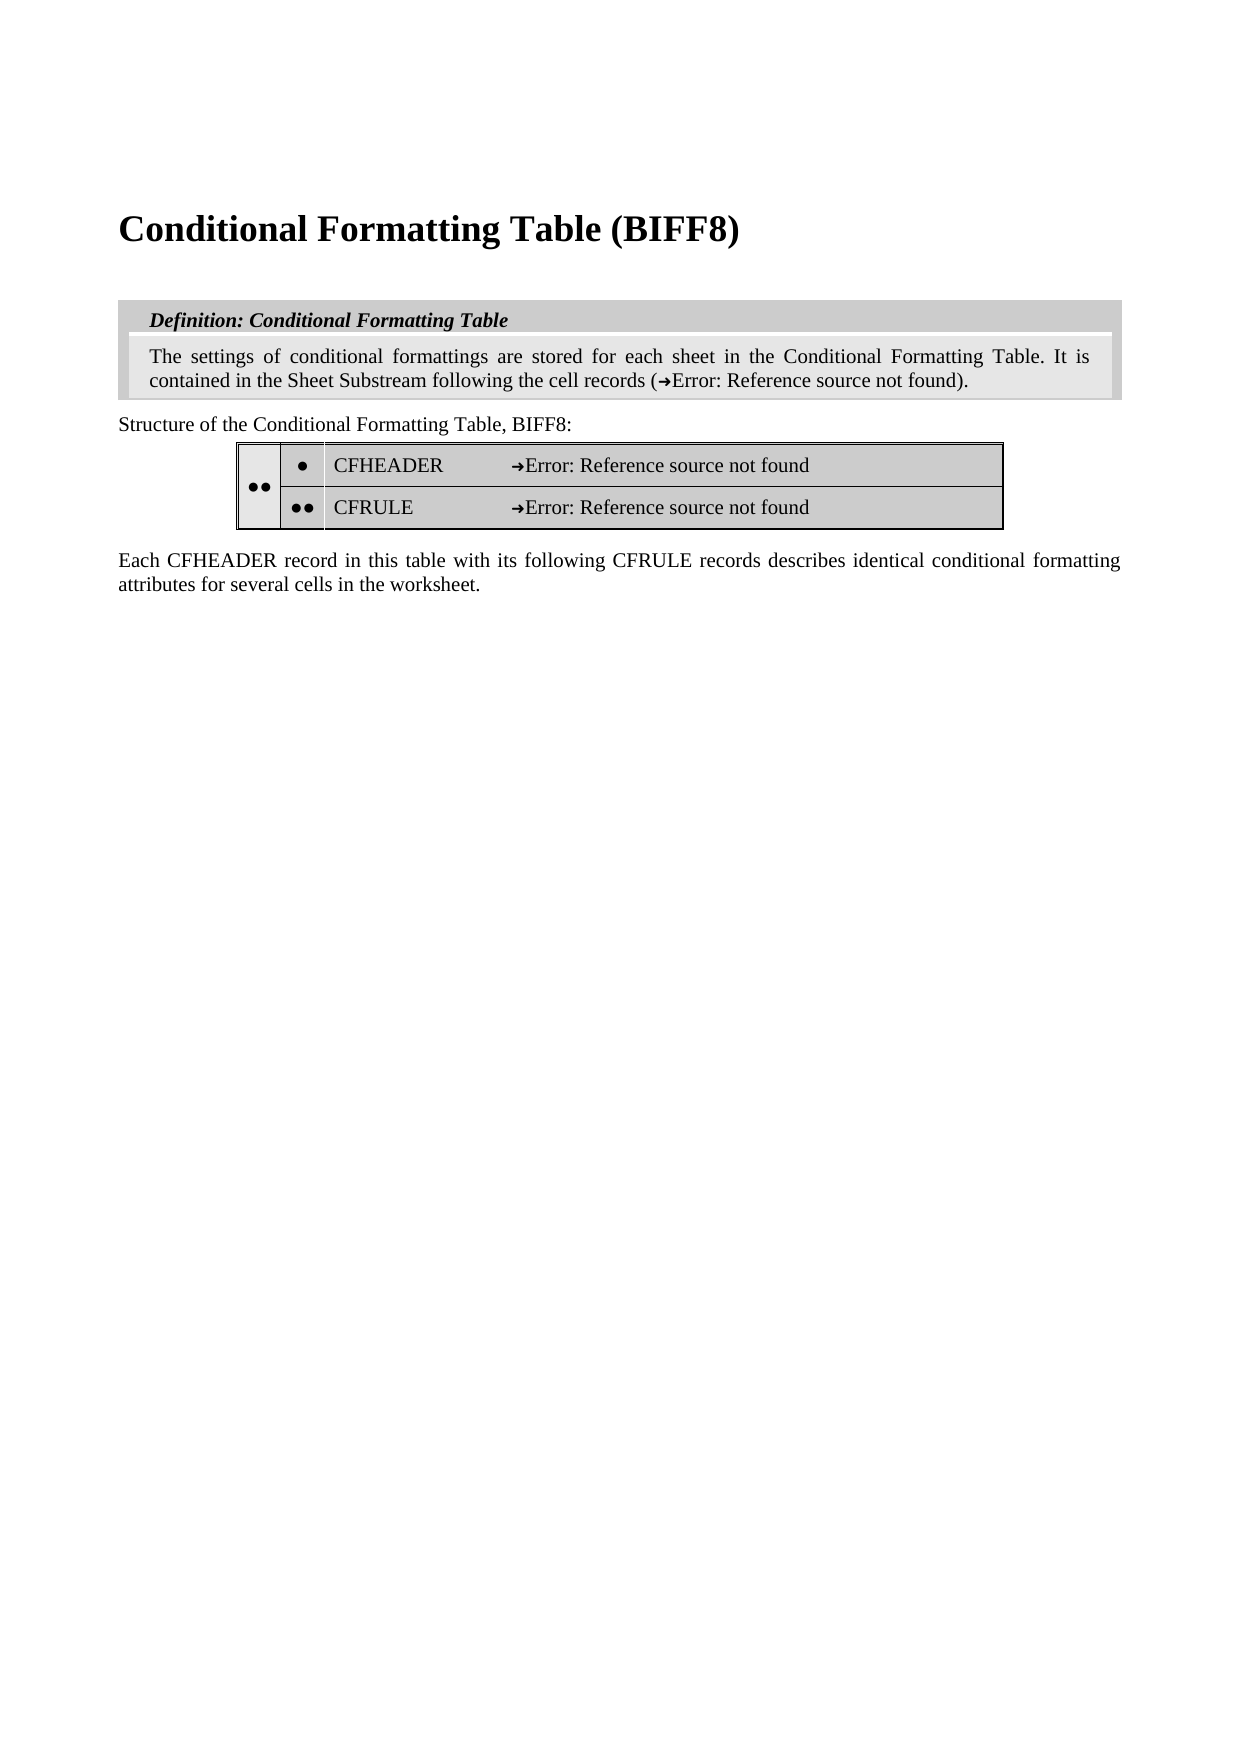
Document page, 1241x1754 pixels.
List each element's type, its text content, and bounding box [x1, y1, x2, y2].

table_cell CFRULE [325, 487, 502, 528]
table_cell ➜5.16 [502, 487, 1002, 528]
table_header ➜5.15 [502, 445, 1002, 486]
table_header CFHEADER [325, 445, 502, 486]
text Each CFHEADER record in this table with its following CFRULE records describes identical conditional formatting attributes for several cells in the worksheet. [118, 548, 1122, 596]
table_cell ●● [281, 487, 324, 528]
subtitle Conditional Formatting Table (BIFF8) [118, 207, 1122, 250]
table_header ●● [239, 445, 280, 528]
text The settings of conditional formattings are stored for each sheet in the Conditional Formatting Table. It is contained in the Sheet Substream following the cell records (➜4.2.5). [129, 336, 1112, 398]
text Structure of the Conditional Formatting Table, BIFF8: [118, 412, 1122, 436]
table_header ● [281, 445, 324, 486]
text Definition: Conditional Formatting Table [129, 302, 1112, 332]
